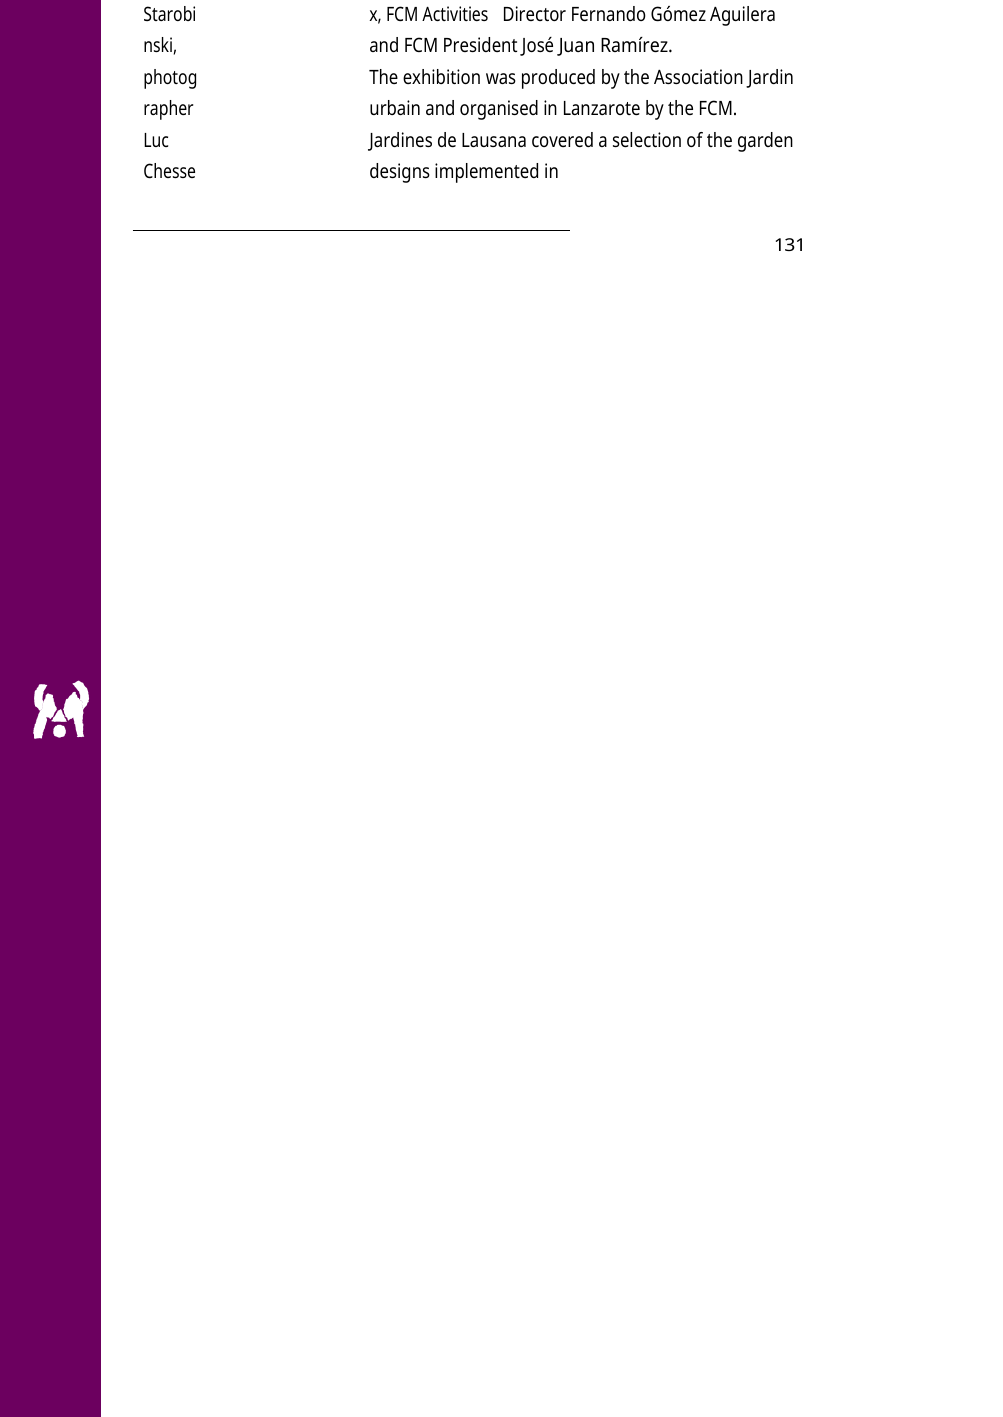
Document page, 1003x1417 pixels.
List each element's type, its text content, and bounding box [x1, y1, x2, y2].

text x, FCM Activities Director Fernando Gómez Aguilera and FCM President José Juan Ramírez. [369, 0, 801, 58]
text Starobinski, photographer Luc Chesse [143, 0, 198, 185]
text 131 [133, 233, 806, 257]
text The exhibition was produced by the Association Jardin urbain and organised in Lanzarote by the FCM. Jardines de Lausana covered a selection of the garden designs implemented in [369, 63, 801, 185]
